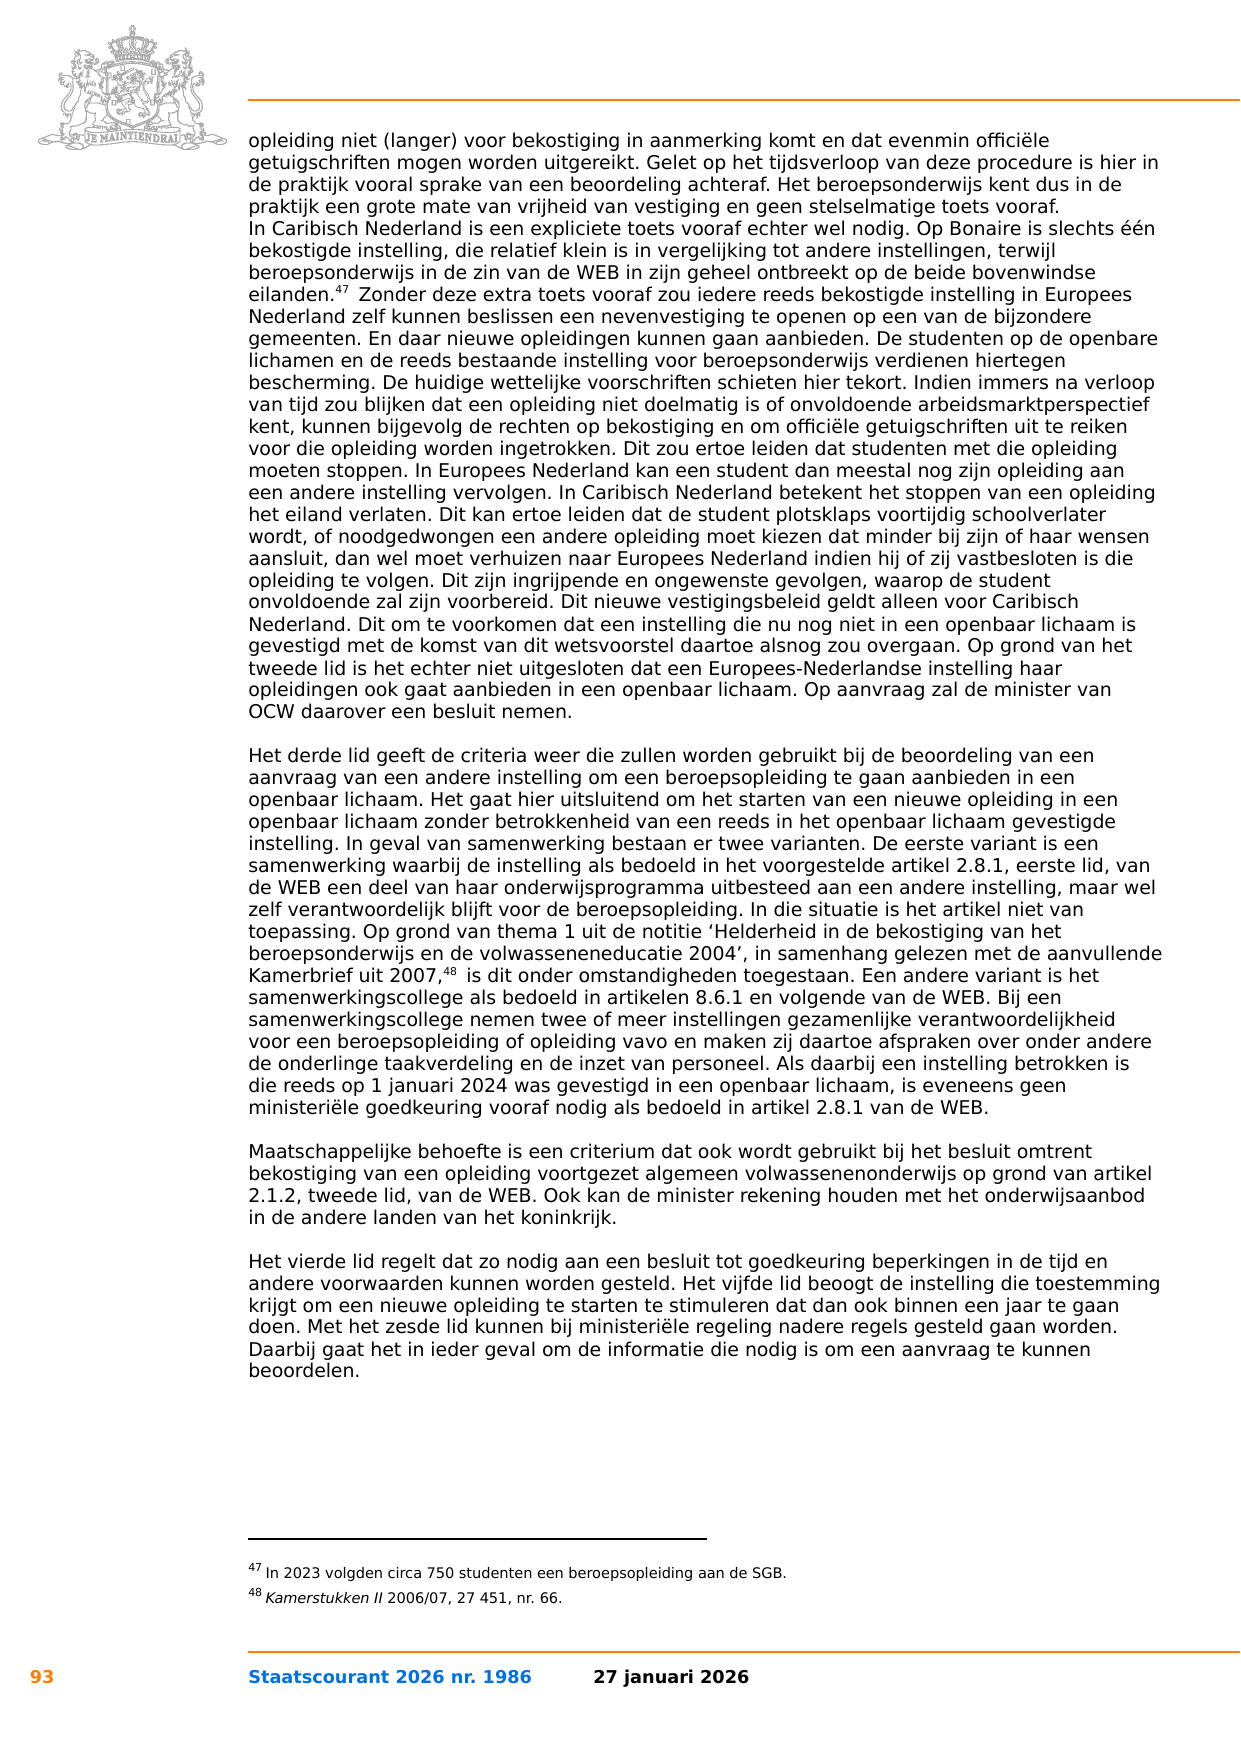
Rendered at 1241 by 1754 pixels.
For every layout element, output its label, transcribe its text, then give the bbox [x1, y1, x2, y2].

text Het vierde lid regelt dat zo nodig aan een besluit tot goedkeuring beperkingen in de tijd en andere voorwaarden kunnen worden gesteld. Het vijfde lid beoogt de instelling die toestemming krijgt om een nieuwe opleiding te starten te stimuleren dat dan ook binnen een jaar te gaan doen. Met het zesde lid kunnen bij ministeriële regeling nadere regels gesteld gaan worden. Daarbij gaat het in ieder geval om de informatie die nodig is om een aanvraag te kunnen beoordelen. [248, 1251, 1163, 1382]
text In Caribisch Nederland is een expliciete toets vooraf echter wel nodig. Op Bonaire is slechts één bekostigde instelling, die relatief klein is in vergelijking tot andere instellingen, terwijl beroepsonderwijs in de zin van de WEB in zijn geheel ontbreekt op de beide bovenwindse eilanden. Zonder deze extra toets vooraf zou iedere reeds bekostigde instelling in Europees Nederland zelf kunnen beslissen een nevenvestiging te openen op een van de bijzondere gemeenten. En daar nieuwe opleidingen kunnen gaan aanbieden. De studenten op de openbare lichamen en de reeds bestaande instelling voor beroepsonderwijs verdienen hiertegen bescherming. De huidige wettelijke voorschriften schieten hier tekort. Indien immers na verloop van tijd zou blijken dat een opleiding niet doelmatig is of onvoldoende arbeidsmarktperspectief kent, kunnen bijgevolg de rechten op bekostiging en om officiële getuigschriften uit te reiken voor die opleiding worden ingetrokken. Dit zou ertoe leiden dat studenten met die opleiding moeten stoppen. In Europees Nederland kan een student dan meestal nog zijn opleiding aan een andere instelling vervolgen. In Caribisch Nederland betekent het stoppen van een opleiding het eiland verlaten. Dit kan ertoe leiden dat de student plotsklaps voortijdig schoolverlater wordt, of noodgedwongen een andere opleiding moet kiezen dat minder bij zijn of haar wensen aansluit, dan wel moet verhuizen naar Europees Nederland indien hij of zij vastbesloten is die opleiding te volgen. Dit zijn ingrijpende en ongewenste gevolgen, waarop de student onvoldoende zal zijn voorbereid. Dit nieuwe vestigingsbeleid geldt alleen voor Caribisch Nederland. Dit om te voorkomen dat een instelling die nu nog niet in een openbaar lichaam is gevestigd met de komst van dit wetsvoorstel daartoe alsnog zou overgaan. Op grond van het tweede lid is het echter niet uitgesloten dat een Europees-Nederlandse instelling haar opleidingen ook gaat aanbieden in een openbaar lichaam. Op aanvraag zal de minister van OCW daarover een besluit nemen. [248, 218, 1163, 723]
text Het derde lid geeft de criteria weer die zullen worden gebruikt bij de beoordeling van een aanvraag van een andere instelling om een beroepsopleiding te gaan aanbieden in een openbaar lichaam. Het gaat hier uitsluitend om het starten van een nieuwe opleiding in een openbaar lichaam zonder betrokkenheid van een reeds in het openbaar lichaam gevestigde instelling. In geval van samenwerking bestaan er twee varianten. De eerste variant is een samenwerking waarbij de instelling als bedoeld in het voorgestelde artikel 2.8.1, eerste lid, van de WEB een deel van haar onderwijsprogramma uitbesteed aan een andere instelling, maar wel zelf verantwoordelijk blijft voor de beroepsopleiding. In die situatie is het artikel niet van toepassing. Op grond van thema 1 uit de notitie ‘Helderheid in de bekostiging van het beroepsonderwijs en de volwasseneneducatie 2004’, in samenhang gelezen met de aanvullende Kamerbrief uit 2007, is dit onder omstandigheden toegestaan. Een andere variant is het samenwerkingscollege als bedoeld in artikelen 8.6.1 en volgende van de WEB. Bij een samenwerkingscollege nemen twee of meer instellingen gezamenlijke verantwoordelijkheid voor een beroepsopleiding of opleiding vavo en maken zij daartoe afspraken over onder andere de onderlinge taakverdeling en de inzet van personeel. Als daarbij een instelling betrokken is die reeds op 1 januari 2024 was gevestigd in een openbaar lichaam, is eveneens geen ministeriële goedkeuring vooraf nodig als bedoeld in artikel 2.8.1 van de WEB. [248, 745, 1163, 1119]
picture [38, 25, 227, 150]
text opleiding niet (langer) voor bekostiging in aanmerking komt en dat evenmin officiële getuigschriften mogen worden uitgereikt. Gelet op het tijdsverloop van deze procedure is hier in de praktijk vooral sprake van een beoordeling achteraf. Het beroepsonderwijs kent dus in de praktijk een grote mate van vrijheid van vestiging en geen stelselmatige toets vooraf. [248, 130, 1163, 218]
text In 2023 volgden circa 750 studenten een beroepsopleiding aan de SGB. [248, 1561, 1163, 1583]
text Kamerstukken II 2006/07, 27 451, nr. 66. [248, 1586, 1163, 1608]
text Maatschappelijke behoefte is een criterium dat ook wordt gebruikt bij het besluit omtrent bekostiging van een opleiding voortgezet algemeen volwassenenonderwijs op grond van artikel 2.1.2, tweede lid, van de WEB. Ook kan de minister rekening houden met het onderwijsaanbod in de andere landen van het koninkrijk. [248, 1141, 1163, 1229]
